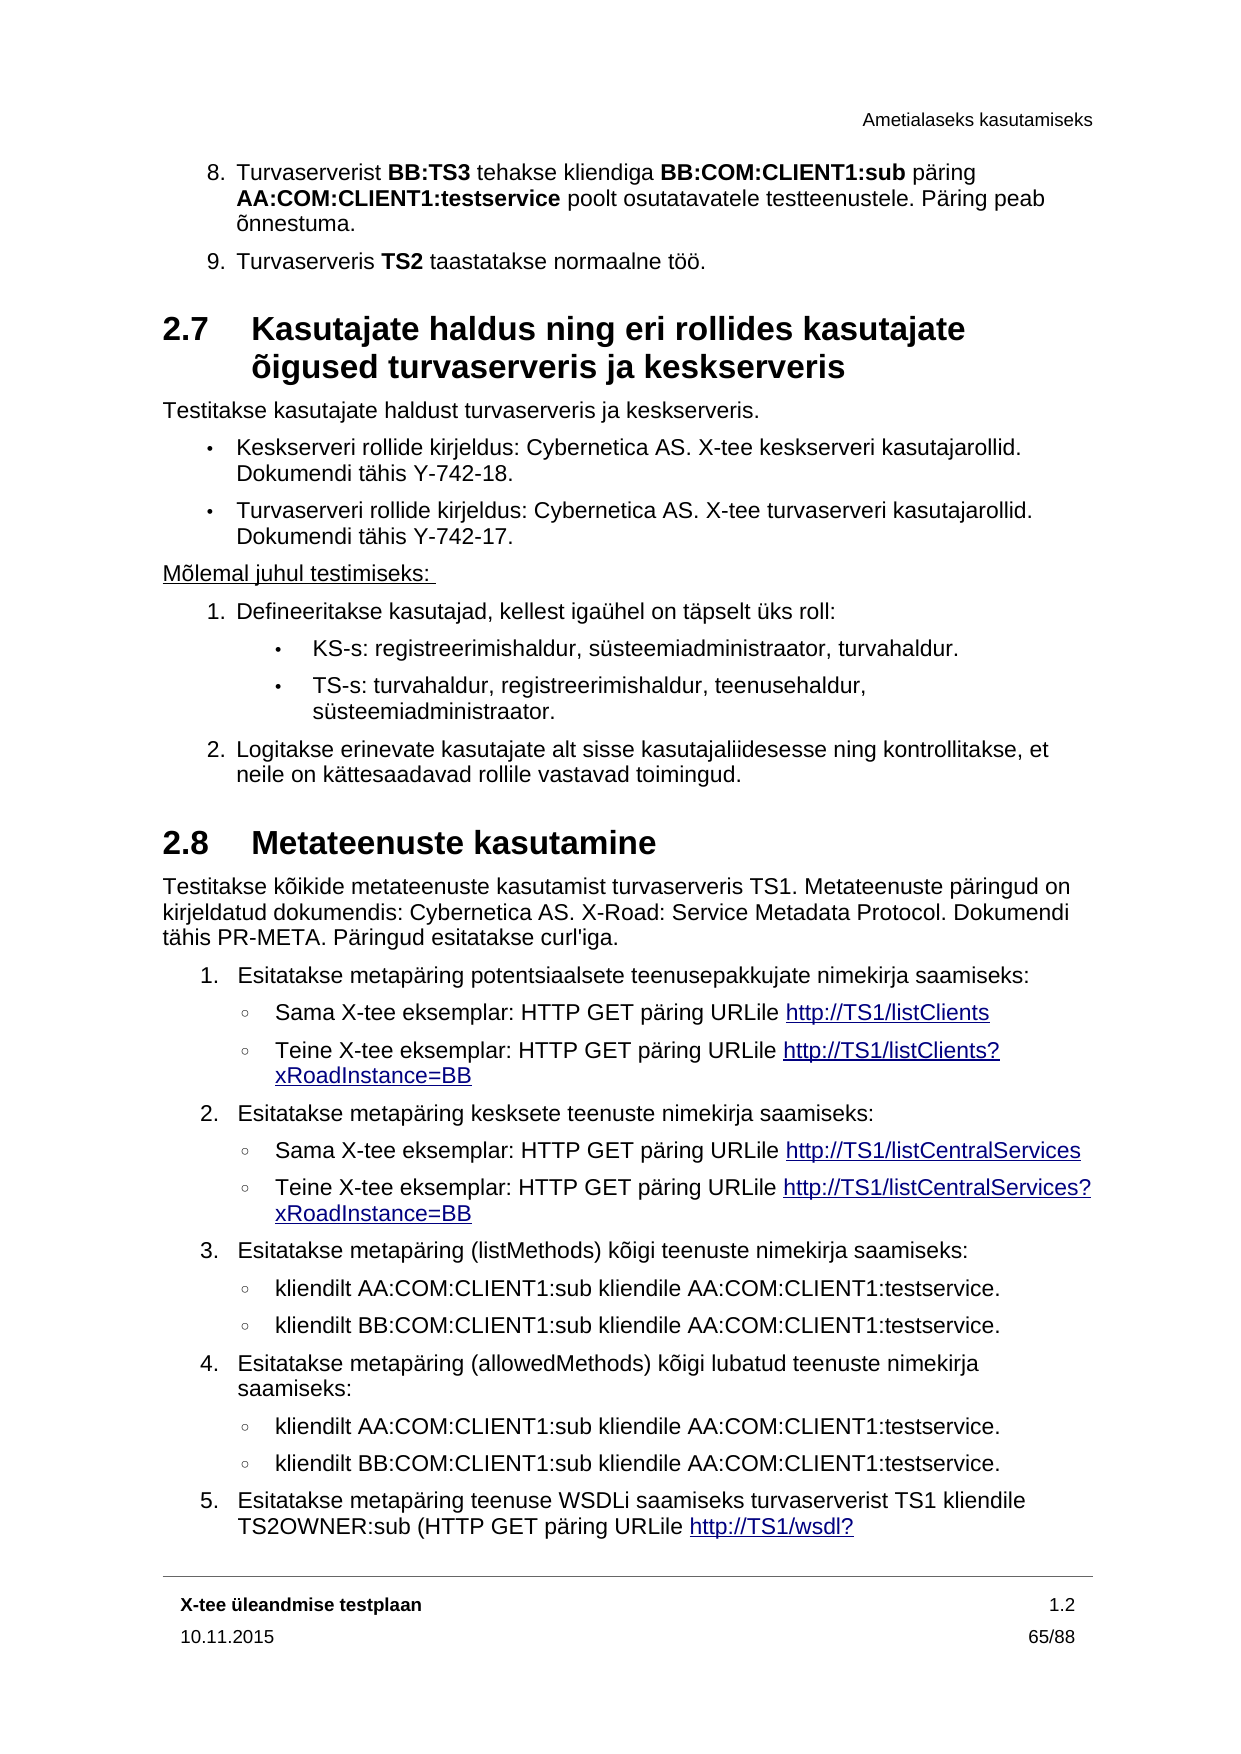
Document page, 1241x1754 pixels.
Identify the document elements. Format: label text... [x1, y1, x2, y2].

list Esitatakse metapäring (allowedMethods) kõigi lubatud teenuste nimekirja saamiseks: [200, 1350, 1093, 1402]
list kliendilt BB:COM:CLIENT1:sub kliendile AA:COM:CLIENT1:testservice. [237, 1451, 1093, 1476]
list Logitakse erinevate kasutajate alt sisse kasutajaliidesesse ning kontrollitakse, et neile on kättesaadavad rollile vastavad toimingud. [207, 736, 1093, 787]
list Turvaserverist BB:TS3 tehakse kliendiga BB:COM:CLIENT1:sub päring AA:COM:CLIENT1:testservice poolt osutatavatele testteenustele. Päring peab õnnestuma. [207, 160, 1093, 237]
text Testitakse kõikide metateenuste kasutamist turvaserveris TS1. Metateenuste päringud on kirjeldatud dokumendis: Cybernetica AS. X-Road: Service Metadata Protocol. Dokumendi tähis PR-META. Päringud esitatakse curl'iga. [162, 874, 1093, 951]
list kliendilt AA:COM:CLIENT1:sub kliendile AA:COM:CLIENT1:testservice. [237, 1276, 1093, 1301]
subtitle Kasutajate haldus ning eri rollides kasutajate õigused turvaserveris ja keskserveris [162, 311, 1093, 385]
list TS-s: turvahaldur, registreerimishaldur, teenusehaldur, süsteemiadministraator. [275, 673, 1093, 724]
list Keskserveri rollide kirjeldus: Cybernetica AS. X-tee keskserveri kasutajarollid. Dokumendi tähis Y-742-18. [207, 435, 1093, 486]
list kliendilt AA:COM:CLIENT1:sub kliendile AA:COM:CLIENT1:testservice. [237, 1413, 1093, 1439]
list Esitatakse metapäring (listMethods) kõigi teenuste nimekirja saamiseks: [200, 1238, 1093, 1264]
list Sama X-tee eksemplar: HTTP GET päring URLile http://TS1/listCentralServices [237, 1138, 1093, 1163]
subtitle Metateenuste kasutamine [162, 824, 1093, 861]
text Mõlemal juhul testimiseks: [162, 561, 1093, 587]
list kliendilt BB:COM:CLIENT1:sub kliendile AA:COM:CLIENT1:testservice. [237, 1313, 1093, 1338]
list Teine X-tee eksemplar: HTTP GET päring URLile http://TS1/listCentralServices?xRoadInstance=BB [237, 1175, 1093, 1226]
list Esitatakse metapäring kesksete teenuste nimekirja saamiseks: [200, 1100, 1093, 1126]
list Teine X-tee eksemplar: HTTP GET päring URLile http://TS1/listClients?xRoadInstance=BB [237, 1037, 1093, 1088]
list KS-s: registreerimishaldur, süsteemiadministraator, turvahaldur. [275, 636, 1093, 661]
list Turvaserveris TS2 taastatakse normaalne töö. [207, 248, 1093, 274]
text Testitakse kasutajate haldust turvaserveris ja keskserveris. [162, 398, 1093, 423]
list Sama X-tee eksemplar: HTTP GET päring URLile http://TS1/listClients [237, 1000, 1093, 1026]
list Defineeritakse kasutajad, kellest igaühel on täpselt üks roll: [207, 598, 1093, 624]
list Esitatakse metapäring potentsiaalsete teenusepakkujate nimekirja saamiseks: [200, 962, 1093, 988]
list Esitatakse metapäring teenuse WSDLi saamiseks turvaserverist TS1 kliendile TS2OWNER:sub (HTTP GET päring URLile http://TS1/wsdl? [200, 1488, 1093, 1539]
list Turvaserveri rollide kirjeldus: Cybernetica AS. X-tee turvaserveri kasutajarollid. Dokumendi tähis Y-742-17. [207, 498, 1093, 549]
